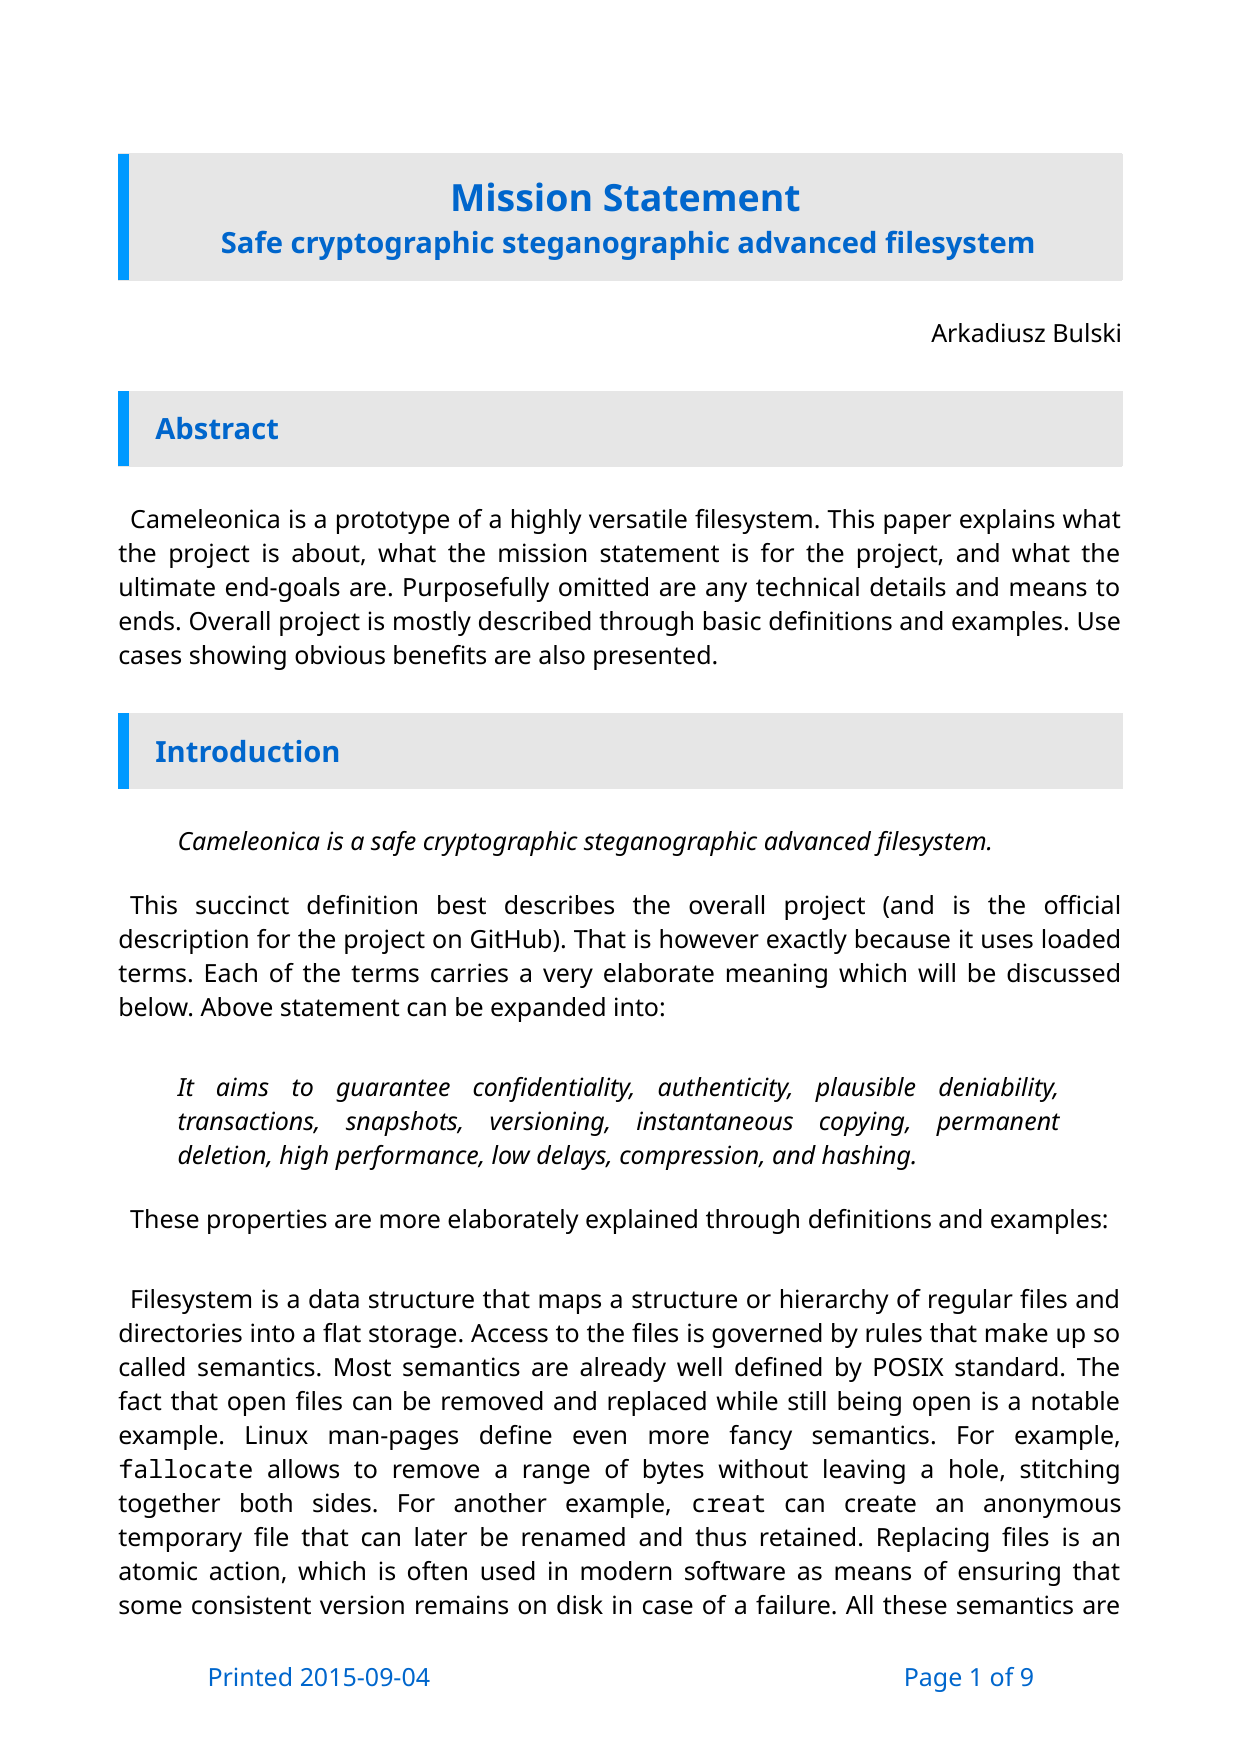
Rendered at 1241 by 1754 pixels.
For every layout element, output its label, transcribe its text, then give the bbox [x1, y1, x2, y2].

text Cameleonica is a safe cryptographic steganographic advanced filesystem. [177, 824, 1063, 858]
text This succinct definition best describes the overall project (and is the official description for the project on GitHub). That is however exactly because it uses loaded terms. Each of the terms carries a very elaborate meaning which will be discussed below. Above statement can be expanded into: [118, 887, 1122, 1024]
text These properties are more elaborately explained through definitions and examples: [118, 1201, 1122, 1235]
title Mission Statement Safe cryptographic steganographic advanced filesystem [129, 155, 1122, 280]
subtitle Abstract [129, 392, 1122, 466]
text It aims to guarantee confidentiality, authenticity, plausible deniability, transactions, snapshots, versioning, instantaneous copying, permanent deletion, high performance, low delays, compression, and hashing. [177, 1069, 1063, 1172]
text Cameleonica is a prototype of a highly versatile filesystem. This paper explains what the project is about, what the mission statement is for the project, and what the ultimate end-goals are. Purposefully omitted are any technical details and means to ends. Overall project is mostly described through basic definitions and examples. Use cases showing obvious benefits are also presented. [118, 501, 1122, 672]
text Arkadiusz Bulski [118, 315, 1122, 349]
text Filesystem is a data structure that maps a structure or hierarchy of regular files and directories into a flat storage. Access to the files is governed by rules that make up so called semantics. Most semantics are already well defined by POSIX standard. The fact that open files can be removed and replaced while still being open is a notable example. Linux man-pages define even more fancy semantics. For example, fallocate allows to remove a range of bytes without leaving a hole, stitching together both sides. For another example, creat can create an anonymous temporary file that can later be renamed and thus retained. Replacing files is an atomic action, which is often used in modern software as means of ensuring that some consistent version remains on disk in case of a failure. All these semantics are [118, 1281, 1122, 1622]
subtitle Introduction [129, 714, 1122, 788]
